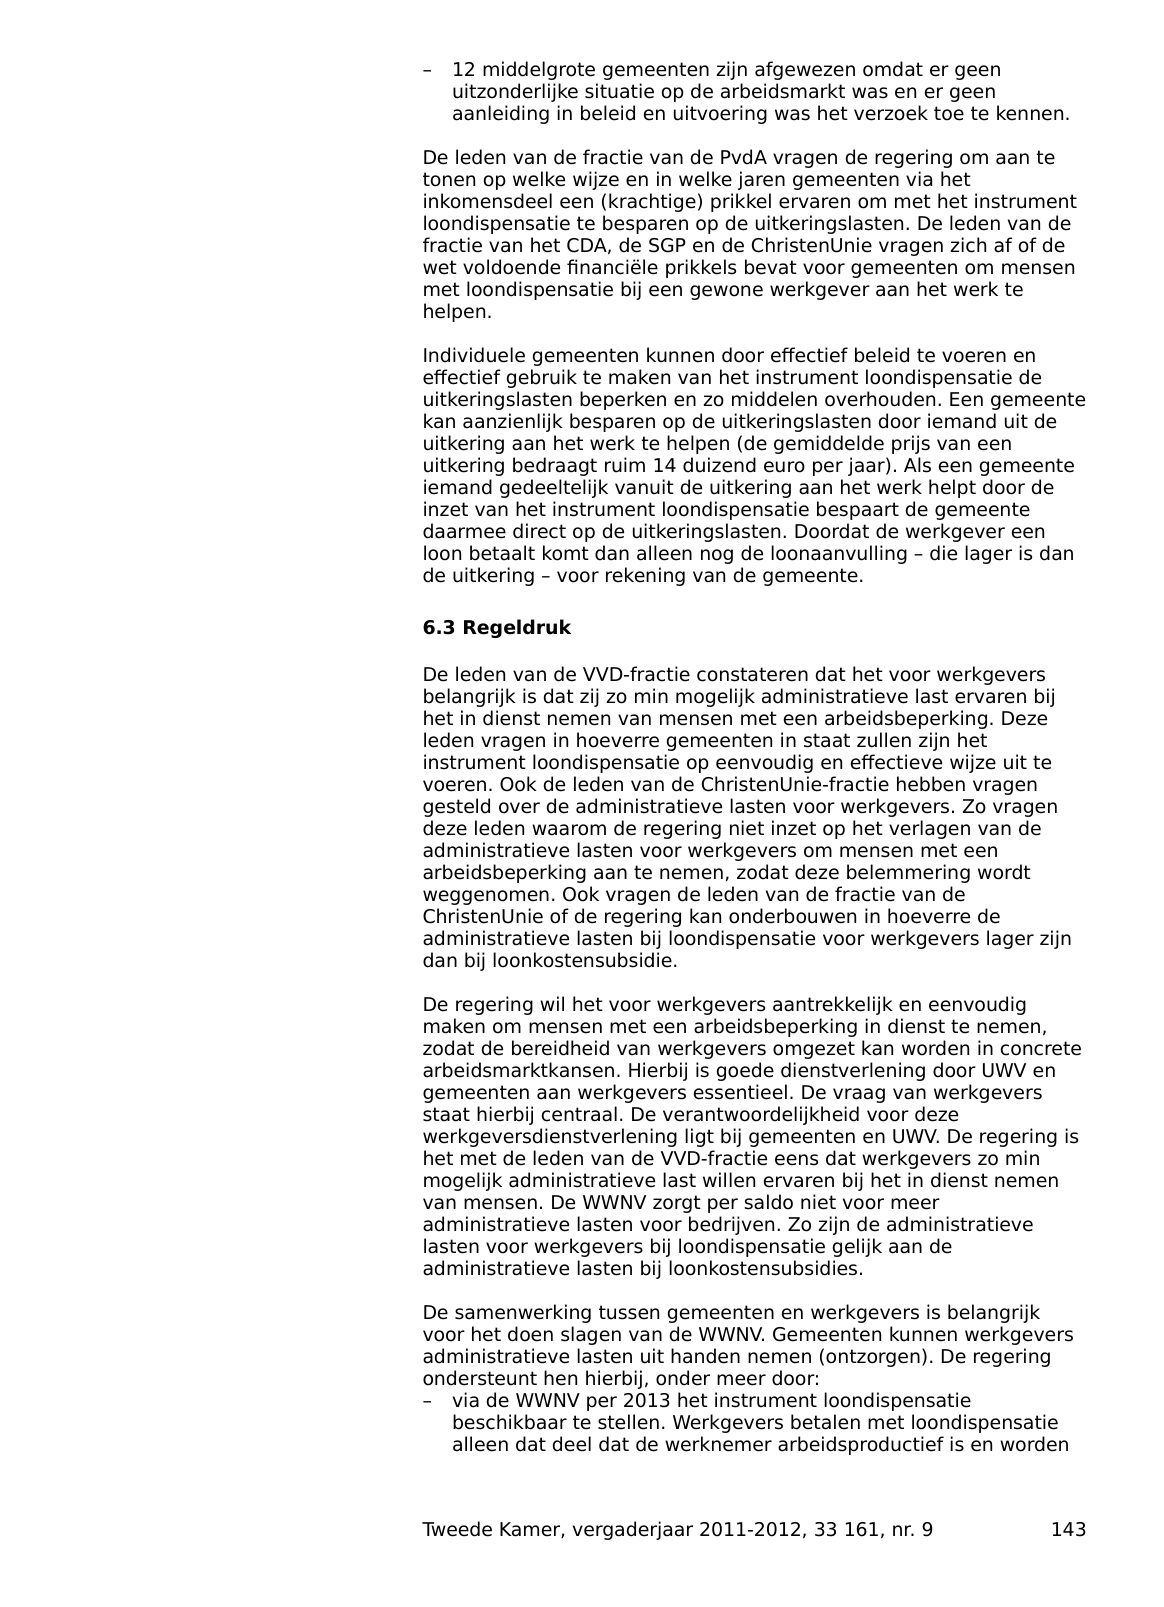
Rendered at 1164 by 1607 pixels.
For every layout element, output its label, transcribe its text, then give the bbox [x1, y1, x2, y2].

subtitle 6.3 Regeldruk [422, 617, 1087, 639]
text De regering wil het voor werkgevers aantrekkelijk en eenvoudig maken om mensen met een arbeidsbeperking in dienst te nemen, zodat de bereidheid van werkgevers omgezet kan worden in concrete arbeidsmarktkansen. Hierbij is goede dienstverlening door UWV en gemeenten aan werkgevers essentieel. De vraag van werkgevers staat hierbij centraal. De verantwoordelijkheid voor deze werkgeversdienstverlening ligt bij gemeenten en UWV. De regering is het met de leden van de VVD-fractie eens dat werkgevers zo min mogelijk administratieve last willen ervaren bij het in dienst nemen van mensen. De WWNV zorgt per saldo niet voor meer administratieve lasten voor bedrijven. Zo zijn de administratieve lasten voor werkgevers bij loondispensatie gelijk aan de administratieve lasten bij loonkostensubsidies. [422, 994, 1087, 1279]
text De samenwerking tussen gemeenten en werkgevers is belangrijk voor het doen slagen van de WWNV. Gemeenten kunnen werkgevers administratieve lasten uit handen nemen (ontzorgen). De regering ondersteunt hen hierbij, onder meer door: [422, 1302, 1087, 1390]
text – via de WWNV per 2013 het instrument loondispensatie beschikbaar te stellen. Werkgevers betalen met loondispensatie alleen dat deel dat de werknemer arbeidsproductief is en worden [422, 1390, 1087, 1456]
text Individuele gemeenten kunnen door effectief beleid te voeren en effectief gebruik te maken van het instrument loondispensatie de uitkeringslasten beperken en zo middelen overhouden. Een gemeente kan aanzienlijk besparen op de uitkeringslasten door iemand uit de uitkering aan het werk te helpen (de gemiddelde prijs van een uitkering bedraagt ruim 14 duizend euro per jaar). Als een gemeente iemand gedeeltelijk vanuit de uitkering aan het werk helpt door de inzet van het instrument loondispensatie bespaart de gemeente daarmee direct op de uitkeringslasten. Doordat de werkgever een loon betaalt komt dan alleen nog de loonaanvulling – die lager is dan de uitkering – voor rekening van de gemeente. [422, 345, 1087, 587]
text De leden van de fractie van de PvdA vragen de regering om aan te tonen op welke wijze en in welke jaren gemeenten via het inkomensdeel een (krachtige) prikkel ervaren om met het instrument loondispensatie te besparen op de uitkeringslasten. De leden van de fractie van het CDA, de SGP en de ChristenUnie vragen zich af of de wet voldoende financiële prikkels bevat voor gemeenten om mensen met loondispensatie bij een gewone werkgever aan het werk te helpen. [422, 147, 1087, 323]
text De leden van de VVD-fractie constateren dat het voor werkgevers belangrijk is dat zij zo min mogelijk administratieve last ervaren bij het in dienst nemen van mensen met een arbeidsbeperking. Deze leden vragen in hoeverre gemeenten in staat zullen zijn het instrument loondispensatie op eenvoudig en effectieve wijze uit te voeren. Ook de leden van de ChristenUnie-fractie hebben vragen gesteld over de administratieve lasten voor werkgevers. Zo vragen deze leden waarom de regering niet inzet op het verlagen van de administratieve lasten voor werkgevers om mensen met een arbeidsbeperking aan te nemen, zodat deze belemmering wordt weggenomen. Ook vragen de leden van de fractie van de ChristenUnie of de regering kan onderbouwen in hoeverre de administratieve lasten bij loondispensatie voor werkgevers lager zijn dan bij loonkostensubsidie. [422, 664, 1087, 972]
text – 12 middelgrote gemeenten zijn afgewezen omdat er geen uitzonderlijke situatie op de arbeidsmarkt was en er geen aanleiding in beleid en uitvoering was het verzoek toe te kennen. [422, 59, 1087, 125]
